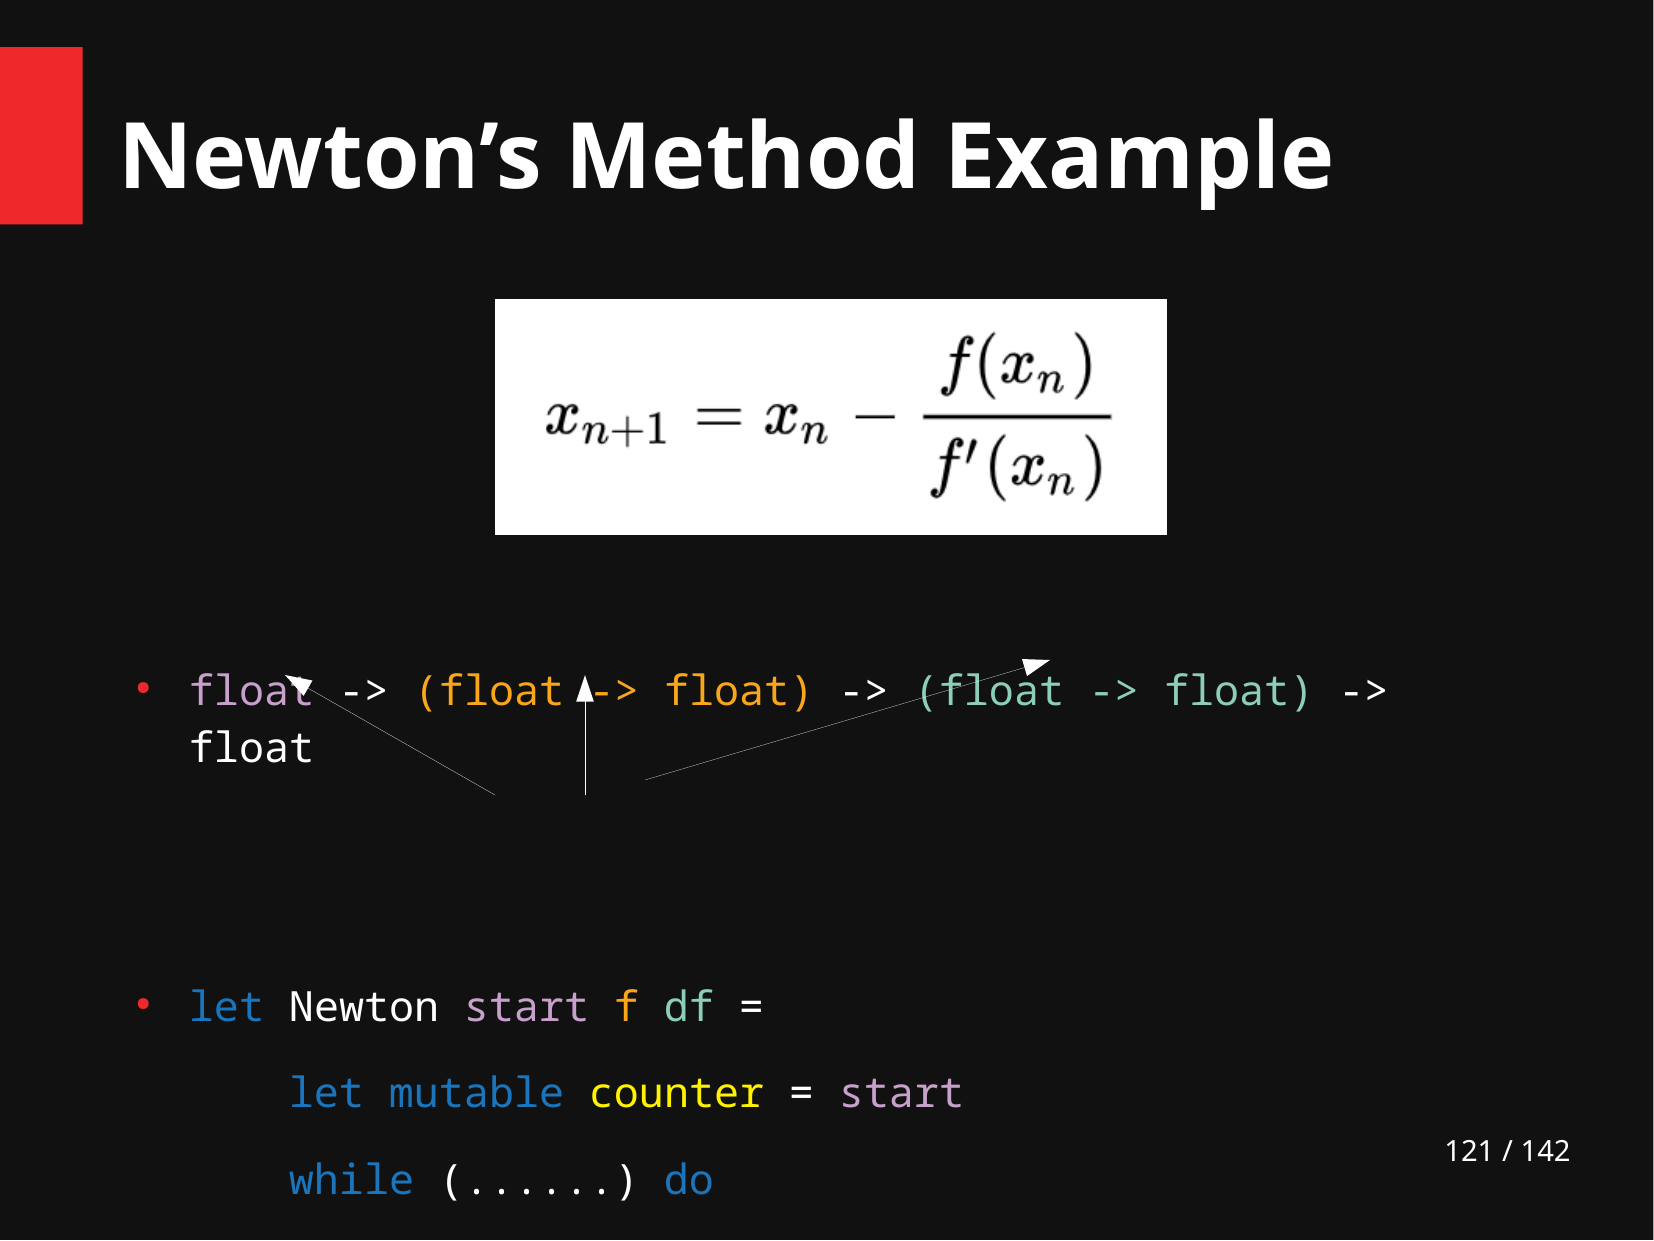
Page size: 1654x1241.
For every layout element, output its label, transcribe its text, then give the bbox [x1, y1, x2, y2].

picture [495, 299, 1167, 535]
title Newton’s Method Example [118, 49, 1571, 257]
list float -> (float -> float) -> (float -> float) -> float let Newton start f df = let mutable counter = start while (......) do counter <- counter - (f counter) / (df counter) [118, 315, 1536, 1081]
